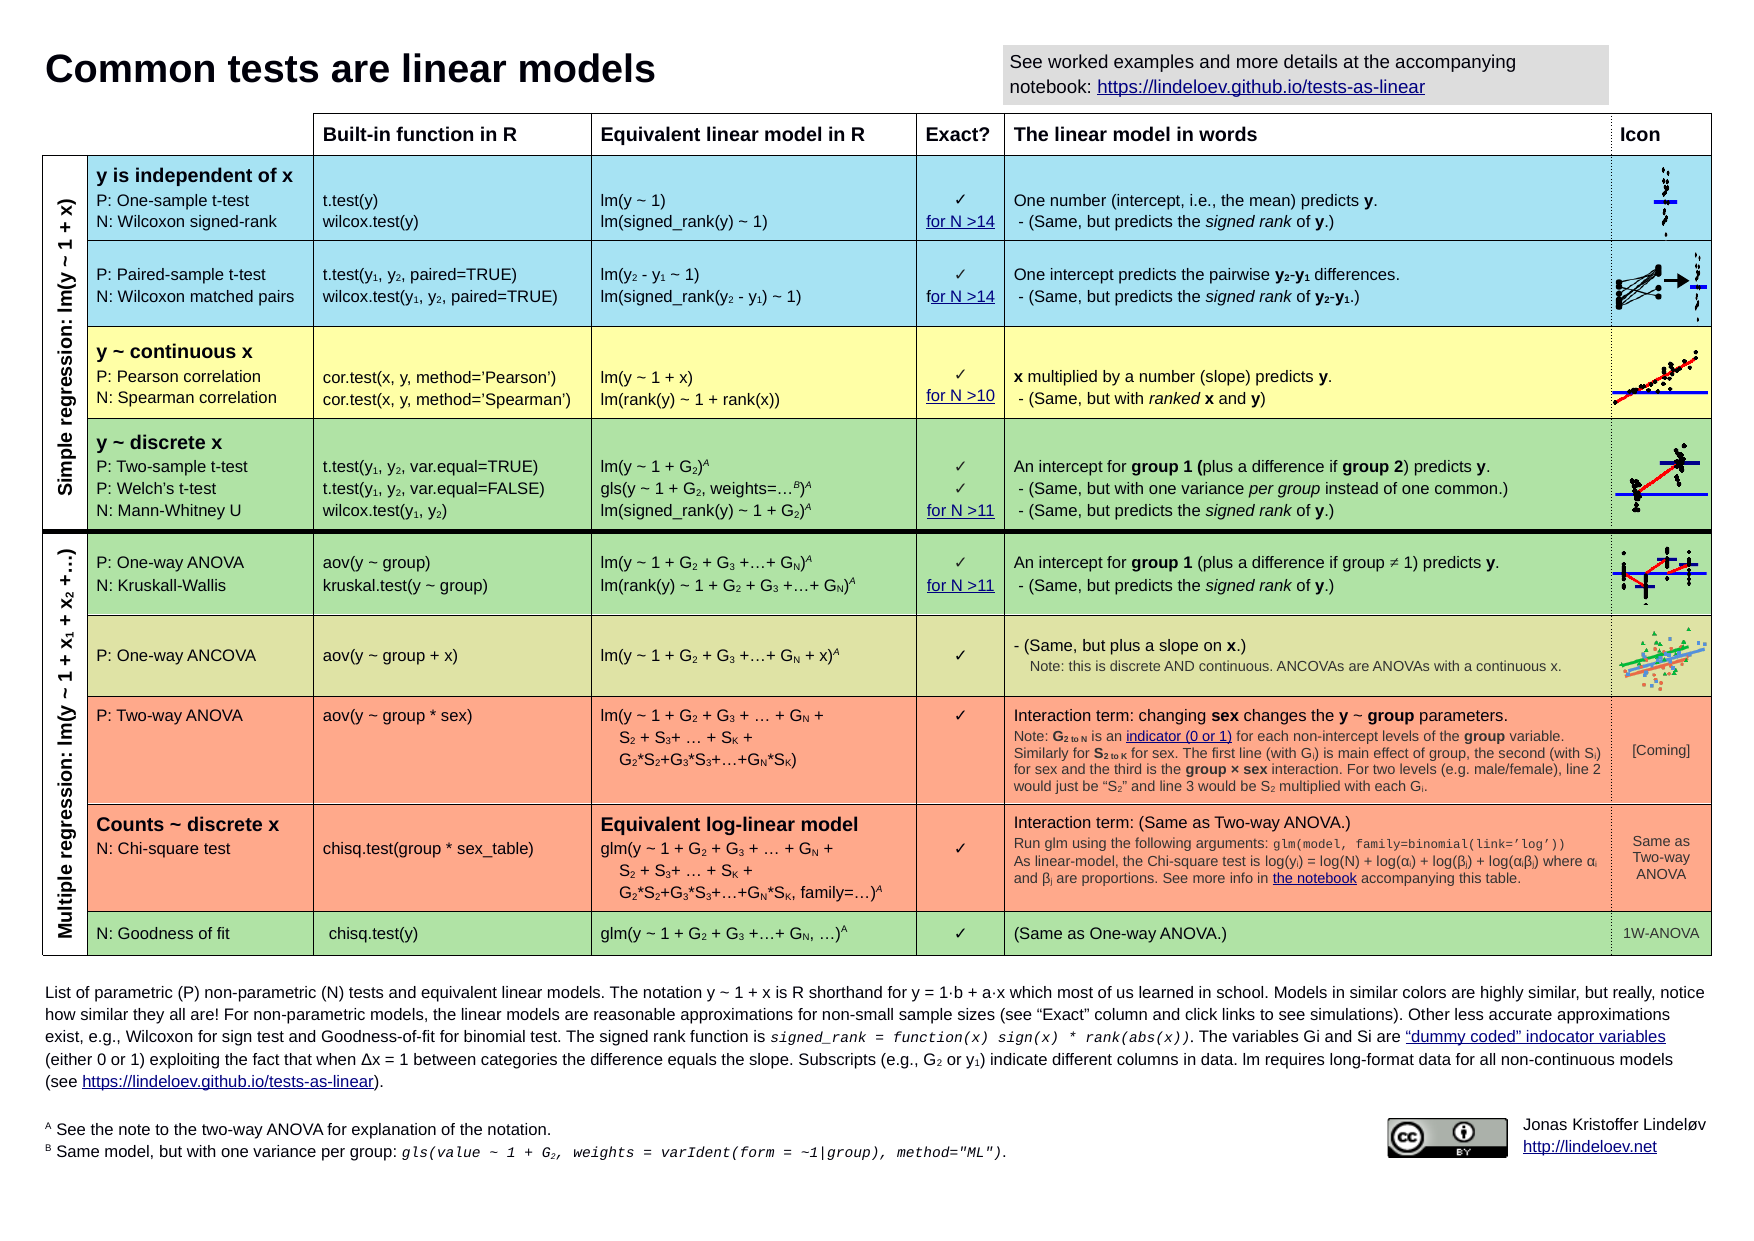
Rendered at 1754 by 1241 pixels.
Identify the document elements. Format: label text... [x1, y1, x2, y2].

table_cell aov(y ~ group) kruskal.test(y ~ group) [314, 534, 591, 614]
table_cell [1611, 327, 1711, 418]
table_header Equivalent linear model in R [592, 114, 916, 155]
table_cell ✓ [917, 912, 1004, 955]
table_cell lm(y ~ 1 + G2 + G3 + … + GN + S2 + S3+ … + SK + G2*S2+G3*S3+…+GN*SK) [592, 697, 916, 803]
table_cell ✓ for N >14 [917, 241, 1004, 326]
table_cell y is independent of x P: One-sample t-test N: Wilcoxon signed-rank [88, 156, 313, 240]
table_cell N: Goodness of fit [88, 912, 313, 955]
table_cell lm(y ~ 1 + x) lm(rank(y) ~ 1 + rank(x)) [592, 327, 916, 418]
table_cell 1W-ANOVA [1611, 912, 1711, 955]
table_cell P: Paired-sample t-test N: Wilcoxon matched pairs [88, 241, 313, 326]
table_cell P: Two-way ANOVA [88, 697, 313, 803]
table_cell (Same as One-way ANOVA.) [1005, 912, 1611, 955]
picture [1612, 260, 1665, 314]
table_cell Equivalent log-linear model glm(y ~ 1 + G2 + G3 + … + GN + S2 + S3+ … + SK + G2*S2+G3*S3+…+GN*SK, family=…)A [592, 805, 916, 911]
table_cell chisq.test(group * sex_table) [314, 805, 591, 911]
table_cell P: One-way ANCOVA [88, 616, 313, 696]
table_cell Simple regression: lm(y ~ 1 + x) . [43, 156, 87, 529]
text B Same model, but with one variance per group: gls(value ~ 1 + G2, weights = varIdent(form = ~1|group), method="ML"). [45, 1142, 1379, 1162]
table_cell ✓ [917, 697, 1004, 803]
list See worked examples and more details at the accompanying notebook: https://lindeloev.github.io/tests-as-linear [1009, 51, 1603, 97]
table_header Exact? [917, 114, 1004, 155]
table_cell glm(y ~ 1 + G2 + G3 +…+ GN, …)A [592, 912, 916, 955]
table_header The linear model in words [1005, 114, 1611, 155]
text Jonas Kristoffer Lindeløv [1388, 1114, 1707, 1134]
table_cell lm(y ~ 1 + G2)A gls(y ~ 1 + G2, weights=…B)A lm(signed_rank(y) ~ 1 + G2)A [592, 419, 916, 529]
table_cell lm(y2 - y1 ~ 1) lm(signed_rank(y2 - y1) ~ 1) [592, 241, 916, 326]
table_cell Interaction term: changing sex changes the y ~ group parameters. Note: G2 to N is an indicator (0 or 1) for each non-intercept levels of the group variable. Similarly for S2 to K for sex. The first line (with Gi) is main effect of group, the second (with Si) for sex and the third is the group × sex interaction. For two levels (e.g. male/female), line 2 would just be “S2” and line 3 would be S2 multiplied with each Gi. [1005, 697, 1611, 803]
table_cell t.test(y) wilcox.test(y) [314, 156, 591, 240]
table_cell y ~ discrete x P: Two-sample t-test P: Welch’s t-test N: Mann-Whitney U [88, 419, 313, 529]
picture [1609, 621, 1714, 700]
table_cell t.test(y1, y2, var.equal=TRUE) t.test(y1, y2, var.equal=FALSE) wilcox.test(y1, y2) [314, 419, 591, 529]
table_cell [1611, 616, 1711, 621]
table_header [42, 113, 313, 155]
table_cell One intercept predicts the pairwise y2-y1 differences. - (Same, but predicts the signed rank of y2-y1.) [1005, 241, 1611, 326]
table_cell ✓ ✓ for N >11 [917, 419, 1004, 529]
picture [1653, 158, 1681, 245]
table_cell [1611, 156, 1711, 240]
table_cell t.test(y1, y2, paired=TRUE) wilcox.test(y1, y2, paired=TRUE) [314, 241, 591, 326]
picture [1690, 242, 1710, 329]
table_cell lm(y ~ 1) lm(signed_rank(y) ~ 1) [592, 156, 916, 240]
table_cell lm(y ~ 1 + G2 + G3 +…+ GN + x)A [592, 616, 916, 696]
picture [1615, 437, 1708, 519]
table_cell Interaction term: (Same as Two-way ANOVA.) Run glm using the following arguments: glm(model, family=binomial(link=’log’)) As linear-model, the Chi-square test is log(yi) = log(N) + log(αi) + log(βj) + log(αiβj) where αi and βj are proportions. See more info in the notebook accompanying this table. [1005, 805, 1611, 911]
table_cell ✓ [917, 616, 1004, 696]
picture [1387, 1118, 1508, 1158]
table_cell P: One-way ANOVA N: Kruskall-Wallis [88, 534, 313, 614]
table_cell Multiple regression: lm(y ~ 1 + x1 + x2 +…) [43, 534, 87, 955]
table_cell ✓ [917, 805, 1004, 911]
table_cell aov(y ~ group * sex) [314, 697, 591, 803]
table_cell y ~ continuous x P: Pearson correlation N: Spearman correlation [88, 327, 313, 418]
table_cell [Coming] [1611, 700, 1711, 803]
table_header Icon [1611, 114, 1711, 155]
picture [1612, 336, 1708, 412]
text http://lindeloev.net [1508, 1136, 1707, 1156]
table_cell An intercept for group 1 (plus a difference if group 2) predicts y. - (Same, but with one variance per group instead of one common.) - (Same, but predicts the signed rank of y.) [1005, 419, 1611, 529]
table_cell - (Same, but plus a slope on x.) Note: this is discrete AND continuous. ANCOVAs are ANOVAs with a continuous x. [1005, 616, 1611, 696]
subtitle Common tests are linear models [45, 45, 1003, 91]
picture [1612, 542, 1707, 609]
table_cell One number (intercept, i.e., the mean) predicts y. - (Same, but predicts the signed rank of y.) [1005, 156, 1611, 240]
subtitle [1609, 45, 1708, 91]
table_cell aov(y ~ group + x) [314, 616, 591, 696]
table_cell ✓ for N >11 [917, 534, 1004, 614]
text List of parametric (P) non-parametric (N) tests and equivalent linear models. The notation y ~ 1 + x is R shorthand for y = 1·b + a·x which most of us learned in school. Models in similar colors are highly similar, but really, notice how similar they all are! For non-parametric models, the linear models are reasonable approximations for non-small sample sizes (see “Exact” column and click links to see simulations). Other less accurate approximations exist, e.g., Wilcoxon for sign test and Goodness-of-fit for binomial test. The signed rank function is signed_rank = function(x) sign(x) * rank(abs(x)). The variables Gi and Si are “dummy coded” indocator variables (either 0 or 1) exploiting the fact that when Δx = 1 between categories the difference equals the slope. Subscripts (e.g., G2 or y1) indicate different columns in data. lm requires long-format data for all non-continuous models (see https://lindeloev.github.io/tests-as-linear). [45, 983, 1708, 1091]
table_cell chisq.test(y) [314, 912, 591, 955]
table_cell An intercept for group 1 (plus a difference if group ≠ 1) predicts y. - (Same, but predicts the signed rank of y.) [1005, 534, 1611, 614]
table_cell x multiplied by a number (slope) predicts y. - (Same, but with ranked x and y) [1005, 327, 1611, 418]
table_cell [1611, 282, 1690, 326]
table_cell cor.test(x, y, method=’Pearson’) cor.test(x, y, method=’Spearman’) [314, 327, 591, 418]
table_cell [1611, 419, 1711, 529]
table_cell ✓ for N >14 [917, 156, 1004, 240]
table_cell Same as Two-way ANOVA [1611, 805, 1711, 911]
table_header Built-in function in R [314, 114, 591, 155]
table_cell ✓ for N >10 [917, 327, 1004, 418]
table_cell lm(y ~ 1 + G2 + G3 +…+ GN)A lm(rank(y) ~ 1 + G2 + G3 +…+ GN)A [592, 534, 916, 614]
text A See the note to the two-way ANOVA for explanation of the notation. [45, 1093, 1716, 1171]
table_cell Counts ~ discrete x N: Chi-square test [88, 805, 313, 911]
table_cell [1611, 534, 1711, 614]
table_cell [1611, 241, 1711, 326]
